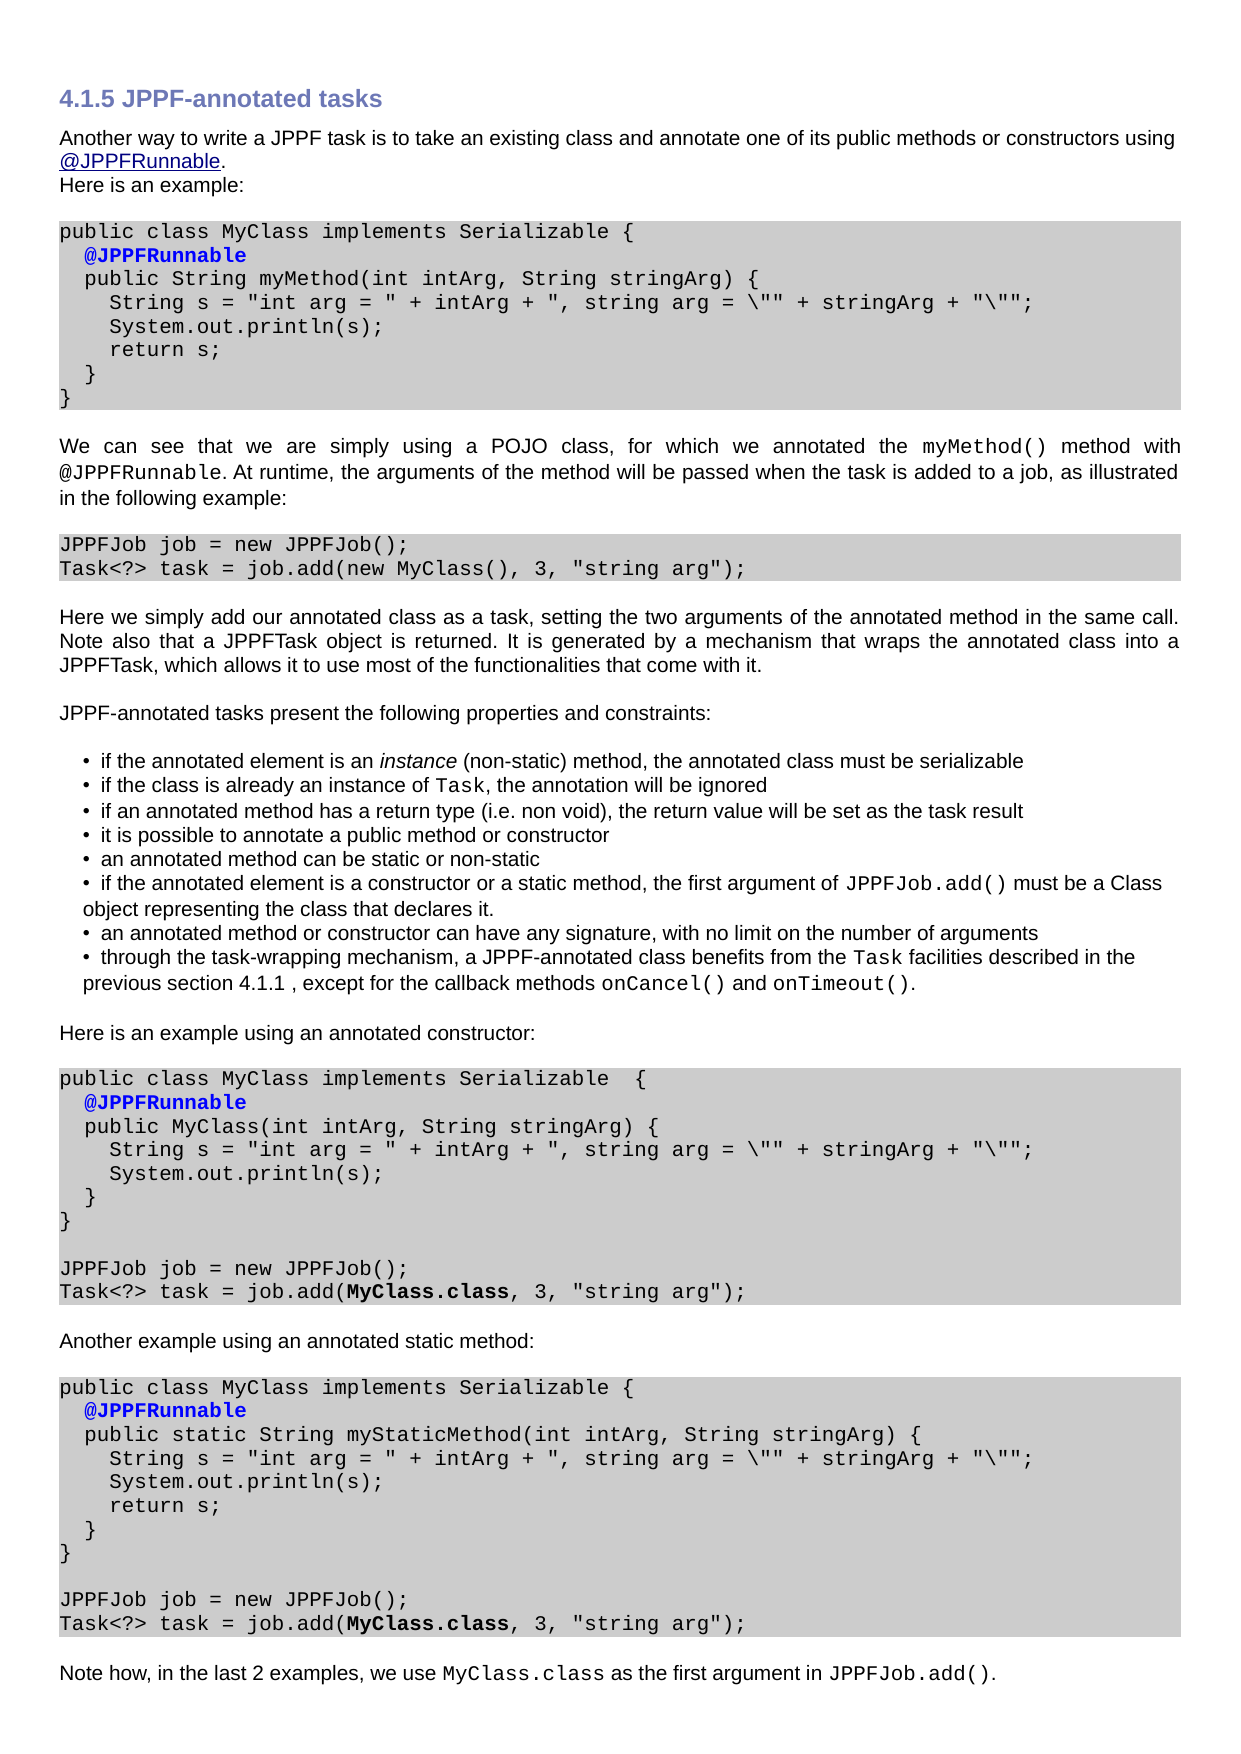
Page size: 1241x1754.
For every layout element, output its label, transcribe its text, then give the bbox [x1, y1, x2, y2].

text System.out.println(s); [59, 1471, 1181, 1495]
text JPPFJob job = new JPPFJob(); [59, 1589, 1181, 1613]
text } [59, 1187, 1181, 1210]
text JPPFJob job = new JPPFJob(); [59, 534, 1181, 557]
list if an annotated method has a return type (i.e. non void), the return value will be set as the task result [83, 799, 1181, 823]
text JPPFJob job = new JPPFJob(); [59, 1257, 1181, 1281]
text Here is an example: [59, 173, 1181, 197]
list through the task-wrapping mechanism, a JPPF-annotated class benefits from the Task facilities described in the previous section 4.1.1, except for the callback methods onCancel() and onTimeout(). [83, 945, 1181, 996]
text @JPPFRunnable [59, 245, 1181, 268]
text public MyClass(int intArg, String stringArg) { [59, 1116, 1181, 1139]
text JPPF-annotated tasks present the following properties and constraints: [59, 701, 1181, 725]
text public static String myStaticMethod(int intArg, String stringArg) { [59, 1424, 1181, 1448]
text String s = "int arg = " + intArg + ", string arg = \"" + stringArg + "\""; [59, 1139, 1181, 1163]
text public class MyClass implements Serializable { [59, 221, 1181, 245]
text public class MyClass implements Serializable { [59, 1068, 1181, 1092]
text Task<?> task = job.add(MyClass.class, 3, "string arg"); [59, 1613, 1181, 1637]
text @JPPFRunnable [59, 1092, 1181, 1116]
text } [59, 1210, 1181, 1234]
text Task<?> task = job.add(MyClass.class, 3, "string arg"); [59, 1281, 1181, 1305]
text String s = "int arg = " + intArg + ", string arg = \"" + stringArg + "\""; [59, 292, 1181, 316]
list an annotated method can be static or non-static [83, 847, 1181, 871]
text System.out.println(s); [59, 316, 1181, 339]
list if the annotated element is an instance (non-static) method, the annotated class must be serializable [83, 749, 1181, 773]
text return s; [59, 1495, 1181, 1518]
text Note how, in the last 2 examples, we use MyClass.class as the first argument in JPPFJob.add(). [59, 1661, 1181, 1687]
text Another way to write a JPPF task is to take an existing class and annotate one of its public methods or constructors using @JPPFRunnable. [59, 125, 1181, 173]
text public String myMethod(int intArg, String stringArg) { [59, 268, 1181, 292]
list if the class is already an instance of Task, the annotation will be ignored [83, 773, 1181, 799]
text } [59, 363, 1181, 387]
list an annotated method or constructor can have any signature, with no limit on the number of arguments [83, 921, 1181, 945]
text We can see that we are simply using a POJO class, for which we annotated the myMethod() method with @JPPFRunnable. At runtime, the arguments of the method will be passed when the task is added to a job, as illustrated in the following example: [59, 434, 1181, 510]
text Here is an example using an annotated constructor: [59, 1020, 1181, 1044]
text Task<?> task = job.add(new MyClass(), 3, "string arg"); [59, 557, 1181, 581]
list if the annotated element is a constructor or a static method, the first argument of JPPFJob.add() must be a Class object representing the class that declares it. [83, 871, 1181, 921]
list it is possible to annotate a public method or constructor [83, 823, 1181, 847]
text public class MyClass implements Serializable { [59, 1377, 1181, 1400]
text return s; [59, 339, 1181, 363]
text Here we simply add our annotated class as a task, setting the two arguments of the annotated method in the same call. Note also that a JPPFTask object is returned. It is generated by a mechanism that wraps the annotated class into a JPPFTask, which allows it to use most of the functionalities that come with it. [59, 605, 1181, 677]
text System.out.println(s); [59, 1163, 1181, 1187]
text Another example using an annotated static method: [59, 1329, 1181, 1353]
text @JPPFRunnable [59, 1400, 1181, 1424]
text } [59, 1518, 1181, 1542]
text } [59, 1542, 1181, 1566]
text } [59, 387, 1181, 410]
subtitle JPPF-annotated tasks [59, 84, 1181, 113]
text String s = "int arg = " + intArg + ", string arg = \"" + stringArg + "\""; [59, 1448, 1181, 1471]
